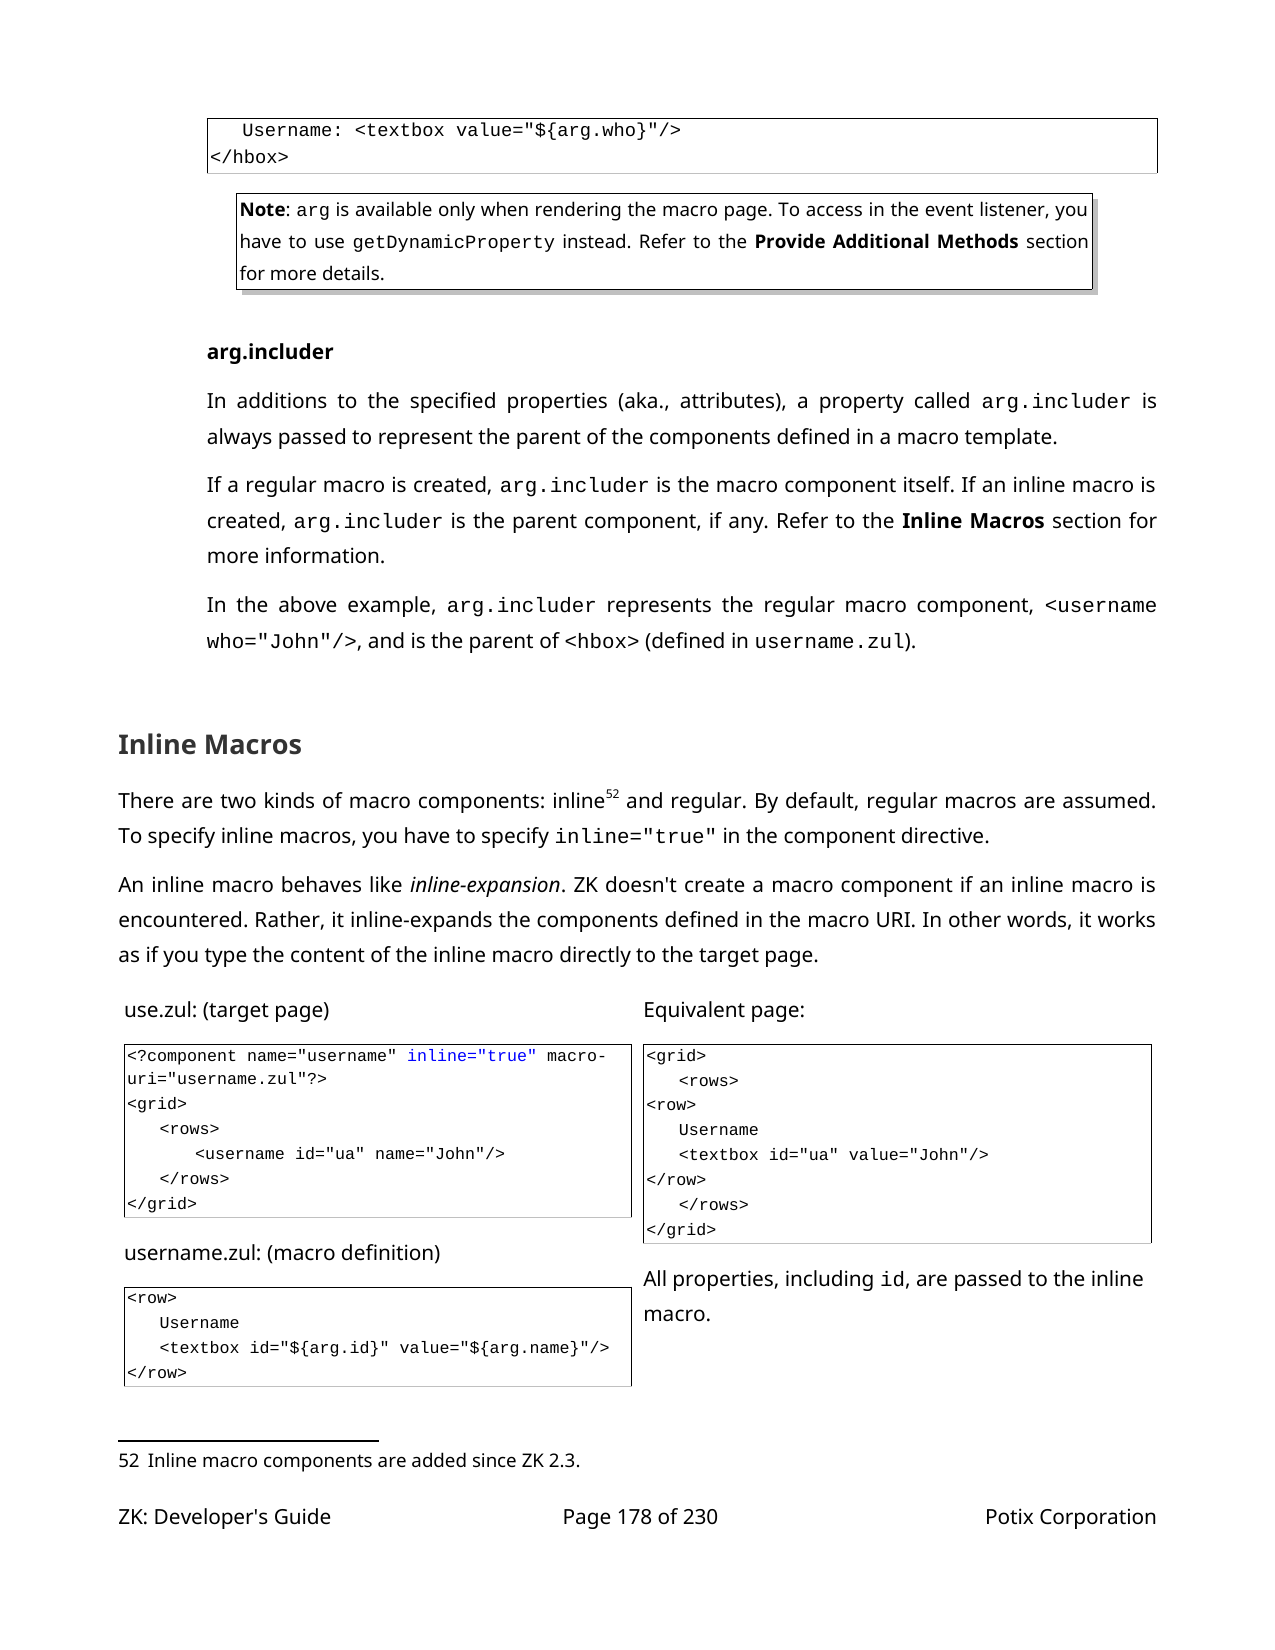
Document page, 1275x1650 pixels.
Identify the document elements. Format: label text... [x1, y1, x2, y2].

text An inline macro behaves like inline-expansion. ZK doesn't create a macro component if an inline macro is encountered. Rather, it inline-expands the components defined in the macro URI. In other words, it works as if you type the content of the inline macro directly to the target page. [118, 870, 1157, 969]
text In the above example, arg.includer represents the regular macro component, <username who="John"/>, and is the parent of <hbox> (defined in username.zul). [207, 591, 1157, 654]
text </hbox> [208, 145, 1157, 173]
text Username: <textbox value="${arg.who}"/> [208, 119, 1157, 142]
table_header use.zul: (target page) <?component name="username" inline="true" macro-uri="username.zul"?> <grid> <rows> <username id="ua" name="John"/> </rows> </grid> username.zul: (macro definition) <row> Username <textbox id="${arg.id}" value="${arg.name}"/> </row> [118, 990, 637, 1392]
text Inline macro components are added since ZK 2.3. [118, 1447, 1157, 1473]
text Note: arg is available only when rendering the macro page. To access in the event listener, you have to use getDynamicProperty instead. Refer to the Provide Additional Methods section for more details. [237, 194, 1092, 289]
subtitle Inline Macros [118, 725, 1157, 762]
text In additions to the specified properties (aka., attributes), a property called arg.includer is always passed to represent the parent of the components defined in a macro template. [207, 386, 1157, 450]
subtitle arg.includer [207, 337, 1157, 366]
text If a regular macro is created, arg.includer is the macro component itself. If an inline macro is created, arg.includer is the parent component, if any. Refer to the Inline Macros section for more information. [207, 471, 1157, 570]
table_header Equivalent page: <grid> <rows> <row> Username <textbox id="ua" value="John"/> </row> </rows> </grid> All properties, including id, are passed to the inline macro. [638, 990, 1157, 1392]
text There are two kinds of macro components: inline and regular. By default, regular macros are assumed. To specify inline macros, you have to specify inline="true" in the component directive. [118, 786, 1157, 849]
